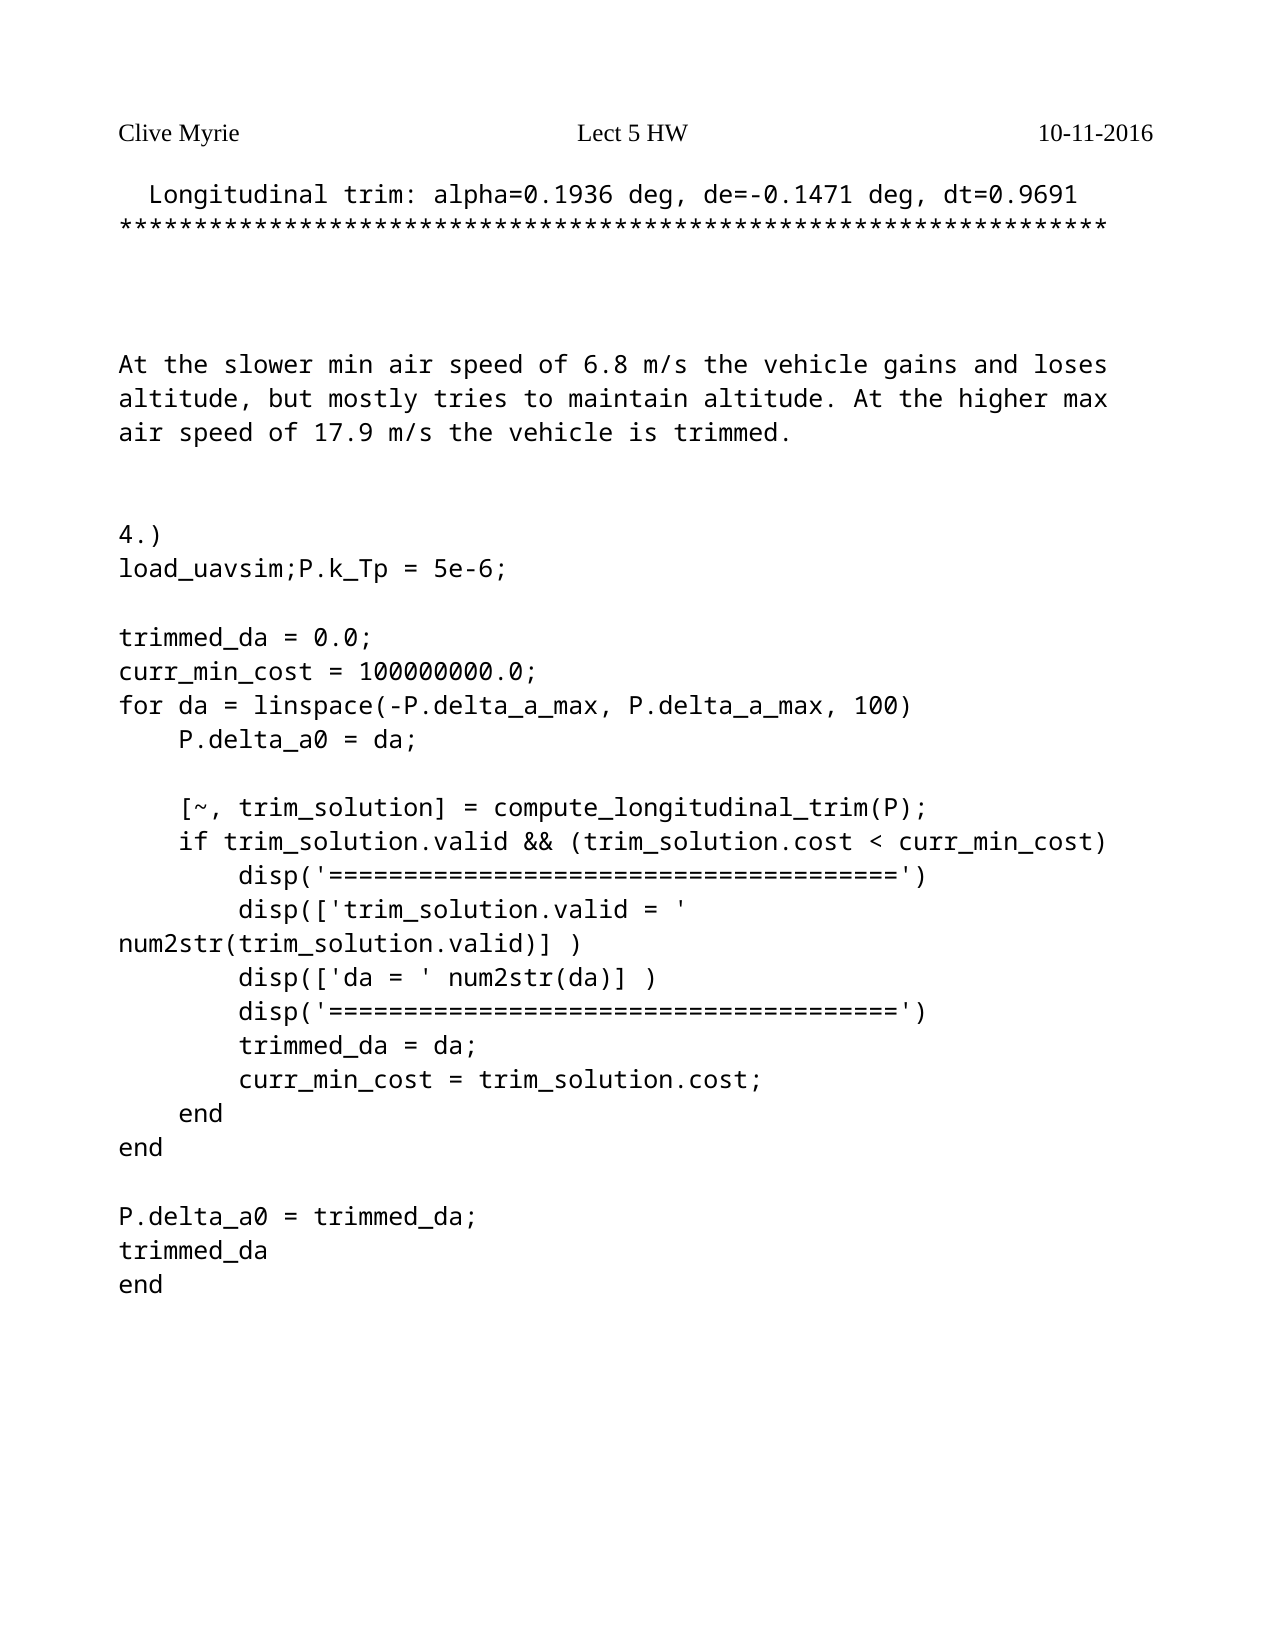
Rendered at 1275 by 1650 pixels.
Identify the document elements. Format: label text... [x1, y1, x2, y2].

text for da = linspace(-P.delta_a_max, P.delta_a_max, 100) [118, 687, 1157, 721]
text disp(['trim_solution.valid = ' num2str(trim_solution.valid)] ) [118, 892, 1157, 960]
text P.delta_a0 = trimmed_da; [118, 1198, 1157, 1232]
text trimmed_da = 0.0; [118, 619, 1157, 653]
text disp('======================================') [118, 994, 1157, 1028]
text load_uavsim;P.k_Tp = 5e-6; [118, 551, 1157, 585]
text ****************************************************************** [118, 210, 1157, 244]
text end [118, 1266, 1157, 1300]
text 4.) [118, 517, 1157, 551]
text P.delta_a0 = da; [118, 721, 1157, 755]
text trimmed_da = da; [118, 1028, 1157, 1062]
text end [118, 1096, 1157, 1130]
text end [118, 1130, 1157, 1164]
text At the slower min air speed of 6.8 m/s the vehicle gains and loses altitude, but mostly tries to maintain altitude. At the higher max air speed of 17.9 m/s the vehicle is trimmed. [118, 347, 1157, 449]
text curr_min_cost = trim_solution.cost; [118, 1062, 1157, 1096]
text [~, trim_solution] = compute_longitudinal_trim(P); [118, 789, 1157, 823]
text disp(['da = ' num2str(da)] ) [118, 960, 1157, 994]
text trimmed_da [118, 1232, 1157, 1266]
text if trim_solution.valid && (trim_solution.cost < curr_min_cost) [118, 823, 1157, 858]
text disp('======================================') [118, 858, 1157, 892]
text Longitudinal trim: alpha=0.1936 deg, de=-0.1471 deg, dt=0.9691 [118, 176, 1157, 210]
text curr_min_cost = 100000000.0; [118, 653, 1157, 687]
